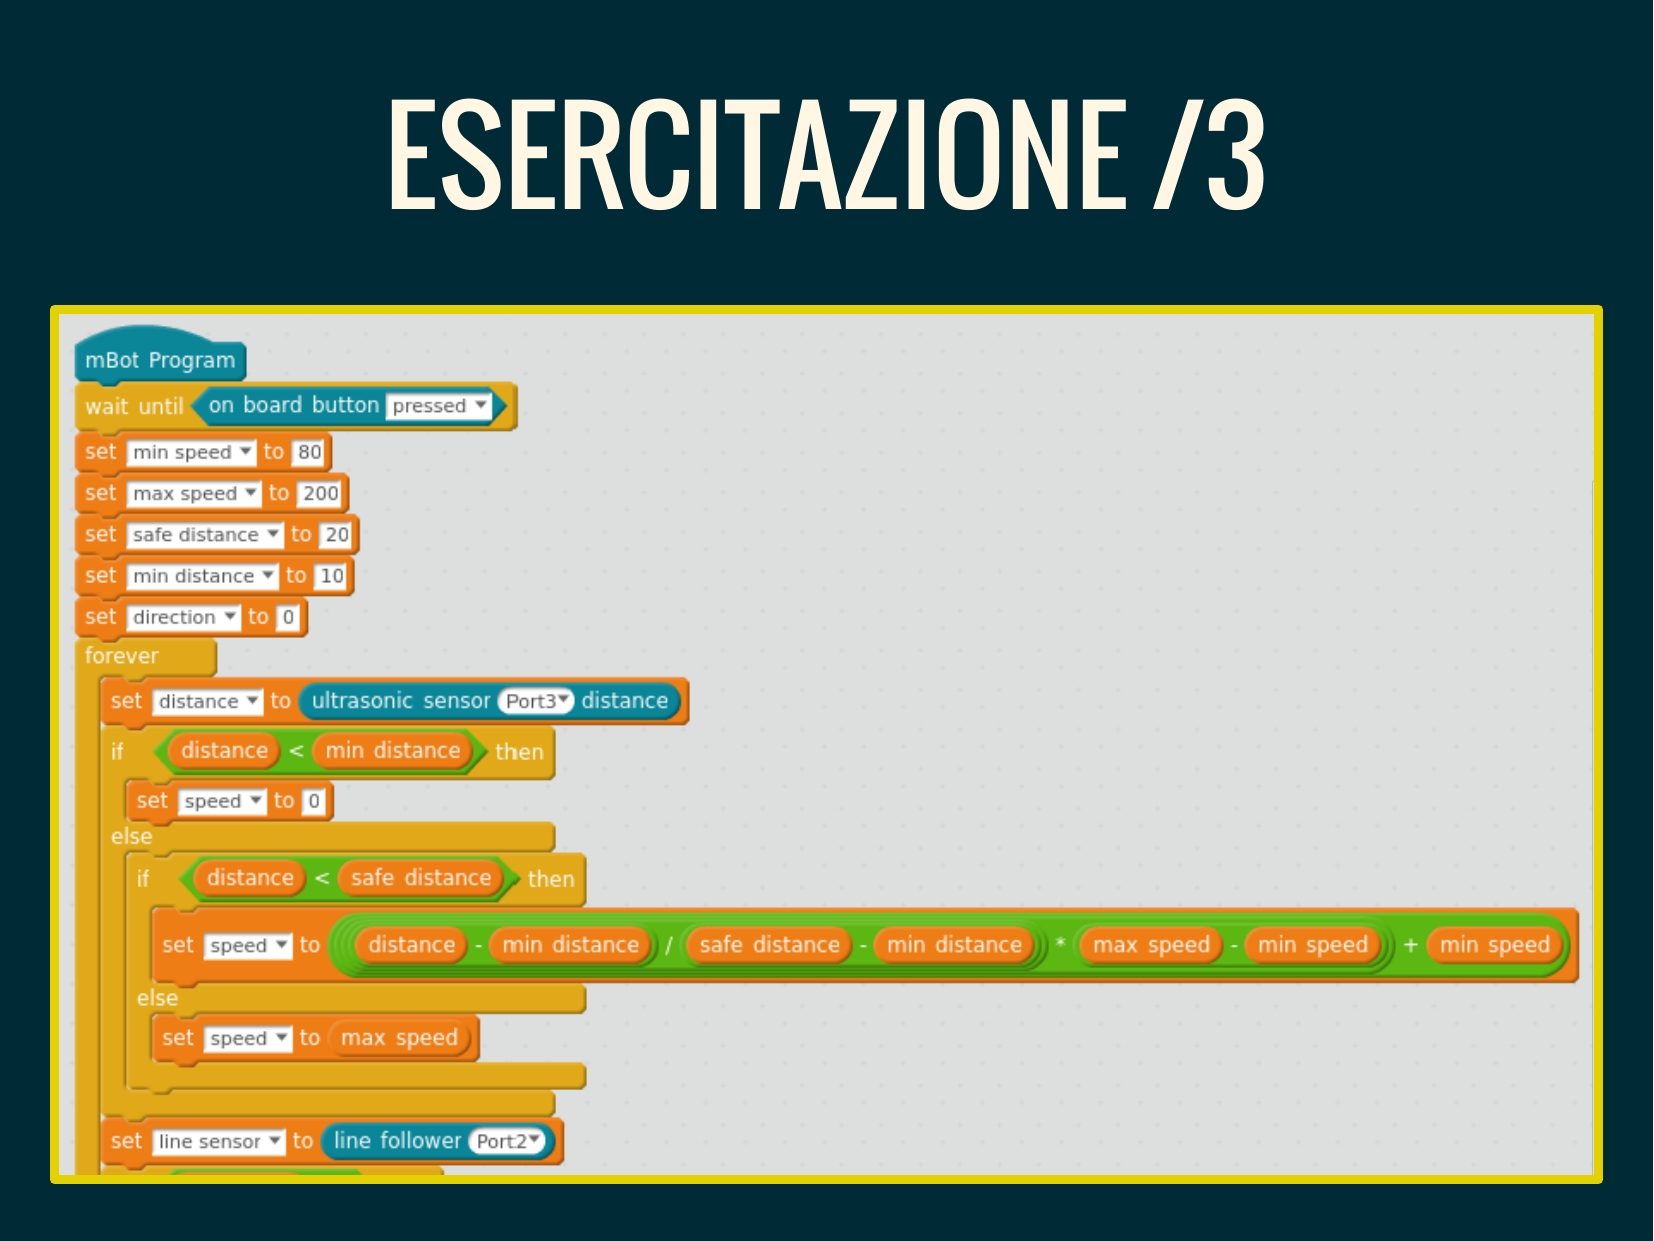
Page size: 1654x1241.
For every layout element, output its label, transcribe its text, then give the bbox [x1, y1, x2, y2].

picture [58, 314, 1595, 1176]
title Esercitazione /3 [82, 49, 1571, 257]
